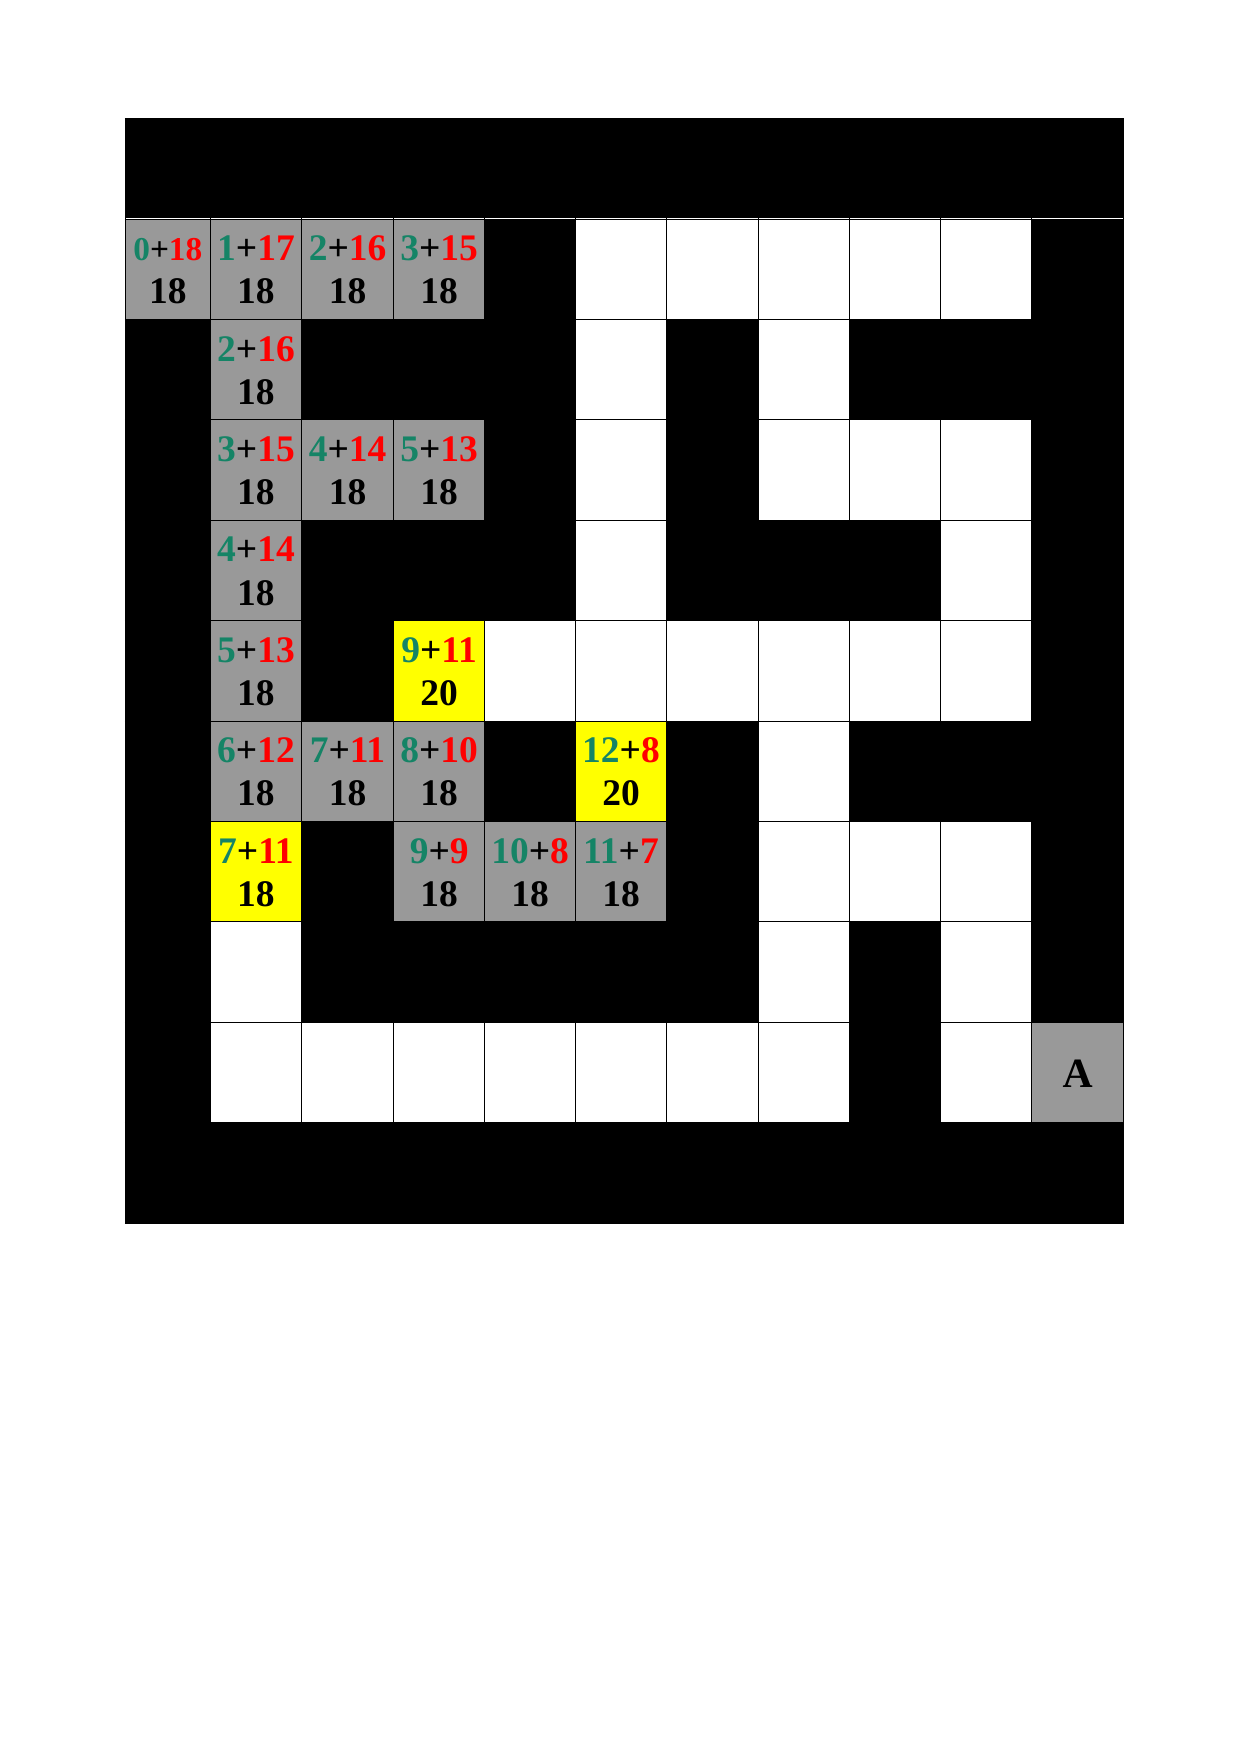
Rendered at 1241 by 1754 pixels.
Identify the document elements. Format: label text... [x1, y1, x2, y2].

table_cell [576, 521, 666, 620]
table_cell [1032, 922, 1123, 1022]
table_cell [941, 822, 1031, 921]
table_cell [302, 621, 393, 721]
table_cell [126, 922, 210, 1022]
table_cell [759, 922, 849, 1022]
table_cell [485, 722, 575, 821]
table_cell [941, 1023, 1031, 1122]
table_cell [667, 722, 758, 821]
table_header [850, 119, 940, 218]
table_cell [941, 220, 1031, 319]
table_cell [1032, 621, 1123, 721]
table_cell 8+10 18 [394, 722, 484, 821]
table_header [941, 119, 1031, 218]
table_cell A [1032, 1023, 1123, 1122]
table_cell [394, 1023, 484, 1122]
table_cell [941, 722, 1031, 821]
table_cell [1032, 822, 1123, 921]
table_cell [126, 621, 210, 721]
table_cell [850, 320, 940, 419]
table_cell [394, 521, 484, 620]
table_cell 2+16 18 [211, 320, 301, 419]
table_cell [576, 922, 666, 1022]
table_cell [759, 1123, 849, 1223]
table_cell 7+11 18 [302, 722, 393, 821]
table_cell [1032, 420, 1123, 520]
table_cell [759, 420, 849, 520]
table_cell [1032, 521, 1123, 620]
table_cell [211, 1023, 301, 1122]
table_cell [850, 621, 940, 721]
table_cell 4+14 18 [302, 420, 393, 520]
table_cell [576, 420, 666, 520]
table_cell [667, 1123, 758, 1223]
table_cell [576, 320, 666, 419]
table_header [1032, 119, 1123, 218]
table_cell [850, 722, 940, 821]
table_cell [211, 922, 301, 1022]
table_header [667, 119, 758, 218]
table_cell [759, 822, 849, 921]
table_cell [759, 320, 849, 419]
table_cell [485, 621, 575, 721]
table_header [576, 119, 666, 218]
table_cell [941, 521, 1031, 620]
table_cell 10+8 18 [485, 822, 575, 921]
table_cell [941, 320, 1031, 419]
table_cell [394, 320, 484, 419]
table_cell 11+7 18 [576, 822, 666, 921]
table_cell 0+18 18 [126, 220, 210, 319]
table_cell [485, 1123, 575, 1223]
table_header [126, 119, 210, 218]
table_cell [576, 220, 666, 319]
table_cell [126, 722, 210, 821]
table_cell [941, 420, 1031, 520]
table_cell [126, 320, 210, 419]
table_cell [485, 922, 575, 1022]
table_cell 5+13 18 [211, 621, 301, 721]
table_cell [302, 922, 393, 1022]
table_header [485, 119, 575, 218]
table_header [211, 119, 301, 218]
table_cell [1032, 722, 1123, 821]
table_cell 3+15 18 [211, 420, 301, 520]
table_cell [302, 822, 393, 921]
table_cell [302, 320, 393, 419]
table_cell 1+17 18 [211, 220, 301, 319]
table_cell [576, 621, 666, 721]
table_cell 9+9 18 [394, 822, 484, 921]
table_cell [850, 220, 940, 319]
table_cell 5+13 18 [394, 420, 484, 520]
table_cell [1032, 1123, 1123, 1223]
table_cell [302, 1123, 393, 1223]
table_cell [941, 922, 1031, 1022]
table_cell [211, 1123, 301, 1223]
table_cell 3+15 18 [394, 220, 484, 319]
table_cell 9+11 20 [394, 621, 484, 721]
table_cell 2+16 18 [302, 220, 393, 319]
table_cell [850, 420, 940, 520]
table_cell [126, 521, 210, 620]
table_cell [667, 922, 758, 1022]
table_cell [302, 1023, 393, 1122]
table_cell 4+14 18 [211, 521, 301, 620]
table_cell [850, 521, 940, 620]
table_cell [485, 220, 575, 319]
table_cell [1032, 220, 1123, 319]
table_cell [576, 1023, 666, 1122]
table_cell [759, 1023, 849, 1122]
table_cell [485, 1023, 575, 1122]
table_cell [302, 521, 393, 620]
table_cell [941, 621, 1031, 721]
table_cell [576, 1123, 666, 1223]
table_cell [667, 220, 758, 319]
table_cell [941, 1123, 1031, 1223]
table_cell [394, 1123, 484, 1223]
table_cell [667, 320, 758, 419]
table_cell [667, 420, 758, 520]
table_cell [850, 1023, 940, 1122]
table_cell 6+12 18 [211, 722, 301, 821]
table_cell [759, 220, 849, 319]
table_cell [759, 621, 849, 721]
table_cell [850, 922, 940, 1022]
table_header [302, 119, 393, 218]
table_cell 12+8 20 [576, 722, 666, 821]
table_header [394, 119, 484, 218]
table_cell [850, 822, 940, 921]
table_cell [667, 521, 758, 620]
table_cell [667, 822, 758, 921]
table_cell [485, 420, 575, 520]
table_cell 7+11 18 [211, 822, 301, 921]
table_cell [126, 420, 210, 520]
table_cell [759, 722, 849, 821]
table_cell [485, 521, 575, 620]
table_header [759, 119, 849, 218]
table_cell [485, 320, 575, 419]
table_cell [850, 1123, 940, 1223]
table_cell [1032, 320, 1123, 419]
table_cell [126, 1023, 210, 1122]
table_cell [667, 1023, 758, 1122]
table_cell [126, 822, 210, 921]
table_cell [759, 521, 849, 620]
table_cell [126, 1123, 210, 1223]
table_cell [394, 922, 484, 1022]
table_cell [667, 621, 758, 721]
